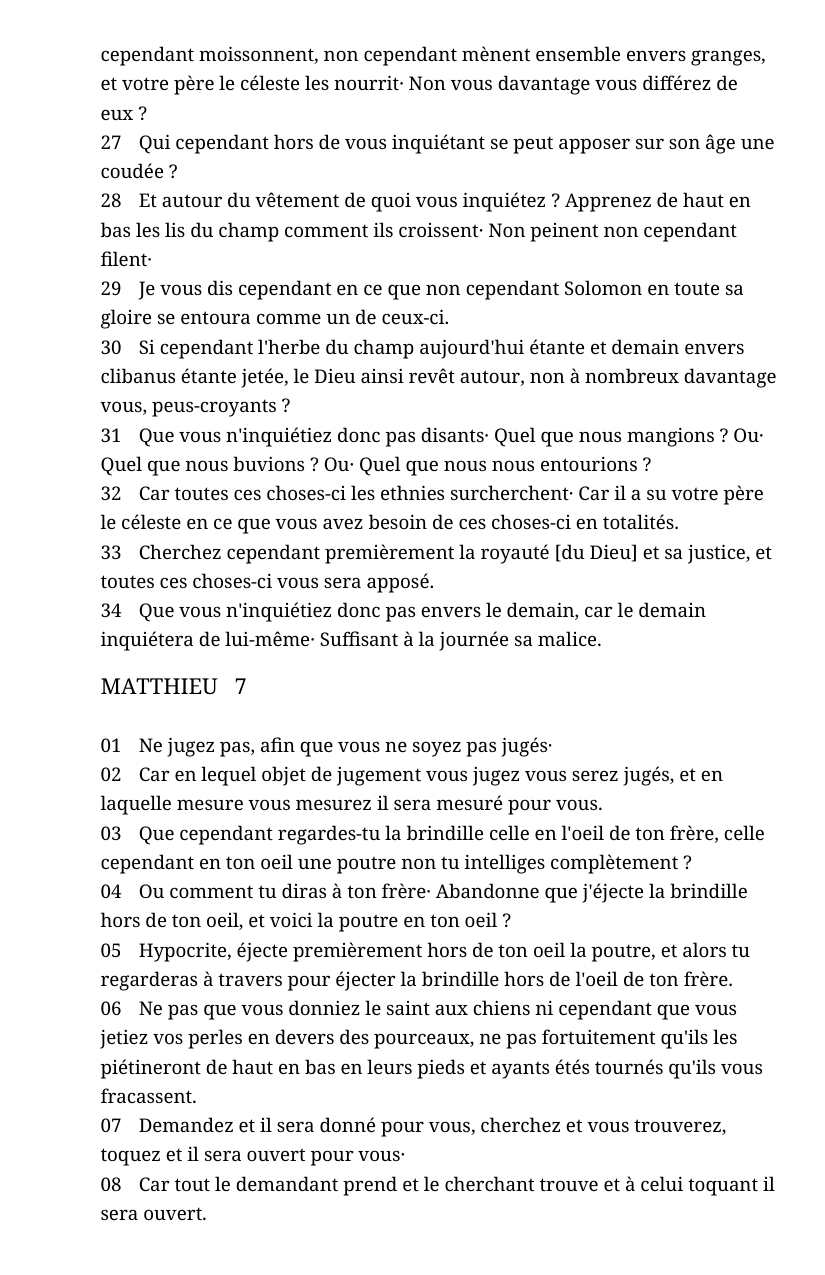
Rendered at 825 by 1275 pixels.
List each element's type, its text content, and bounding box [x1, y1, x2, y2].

text cependant moissonnent, non cependant mènent ensemble envers granges, et votre père le céleste les nourrit· Non vous davantage vous différez de eux ? 27 Qui cependant hors de vous inquiétant se peut apposer sur son âge une coudée ? 28 Et autour du vêtement de quoi vous inquiétez ? Apprenez de haut en bas les lis du champ comment ils croissent· Non peinent non cependant filent· 29 Je vous dis cependant en ce que non cependant Solomon en toute sa gloire se entoura comme un de ceux-ci. 30 Si cependant l'herbe du champ aujourd'hui étante et demain envers clibanus étante jetée, le Dieu ainsi revêt autour, non à nombreux davantage vous, peus-croyants ? 31 Que vous n'inquiétiez donc pas disants· Quel que nous mangions ? Ou· Quel que nous buvions ? Ou· Quel que nous nous entourions ? 32 Car toutes ces choses-ci les ethnies surcherchent· Car il a su votre père le céleste en ce que vous avez besoin de ces choses-ci en totalités. 33 Cherchez cependant premièrement la royauté [du Dieu] et sa justice, et toutes ces choses-ci vous sera apposé. 34 Que vous n'inquiétiez donc pas envers le demain, car le demain inquiétera de lui-même· Suffisant à la journée sa malice. [100, 41, 784, 652]
text 01 Ne jugez pas, afin que vous ne soyez pas jugés· 02 Car en lequel objet de jugement vous jugez vous serez jugés, et en laquelle mesure vous mesurez il sera mesuré pour vous. 03 Que cependant regardes-tu la brindille celle en l'oeil de ton frère, celle cependant en ton oeil une poutre non tu intelliges complètement ? 04 Ou comment tu diras à ton frère· Abandonne que j'éjecte la brindille hors de ton oeil, et voici la poutre en ton oeil ? 05 Hypocrite, éjecte premièrement hors de ton oeil la poutre, et alors tu regarderas à travers pour éjecter la brindille hors de l'oeil de ton frère. 06 Ne pas que vous donniez le saint aux chiens ni cependant que vous jetiez vos perles en devers des pourceaux, ne pas fortuitement qu'ils les piétineront de haut en bas en leurs pieds et ayants étés tournés qu'ils vous fracassent. 07 Demandez et il sera donné pour vous, cherchez et vous trouverez, toquez et il sera ouvert pour vous· 08 Car tout le demandant prend et le cherchant trouve et à celui toquant il sera ouvert. [100, 705, 784, 1226]
text MATTHIEU 7 [100, 671, 784, 700]
